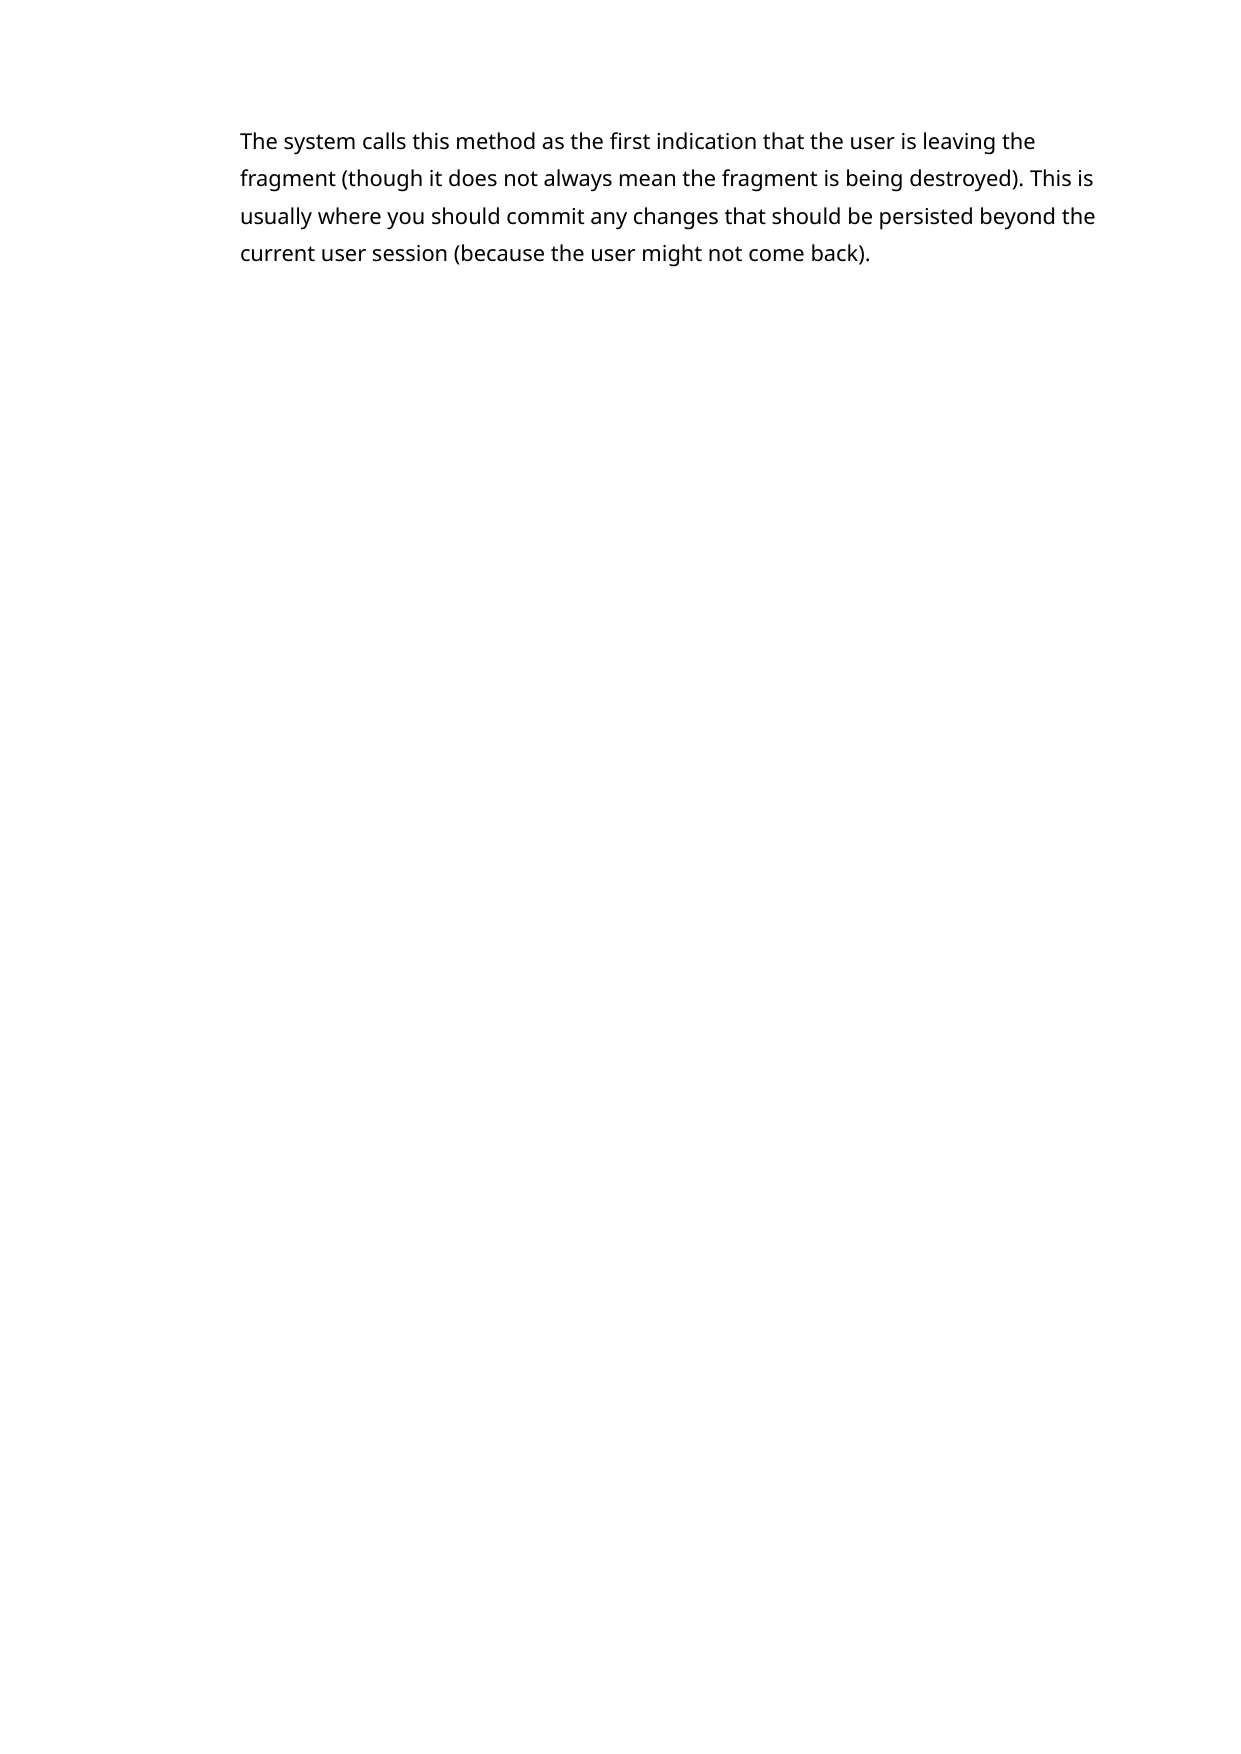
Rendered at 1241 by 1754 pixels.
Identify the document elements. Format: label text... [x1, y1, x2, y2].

list The system calls this method as the first indication that the user is leaving the fragment (though it does not always mean the fragment is being destroyed). This is usually where you should commit any changes that should be persisted beyond the current user session (because the user might not come back). [240, 118, 1122, 268]
